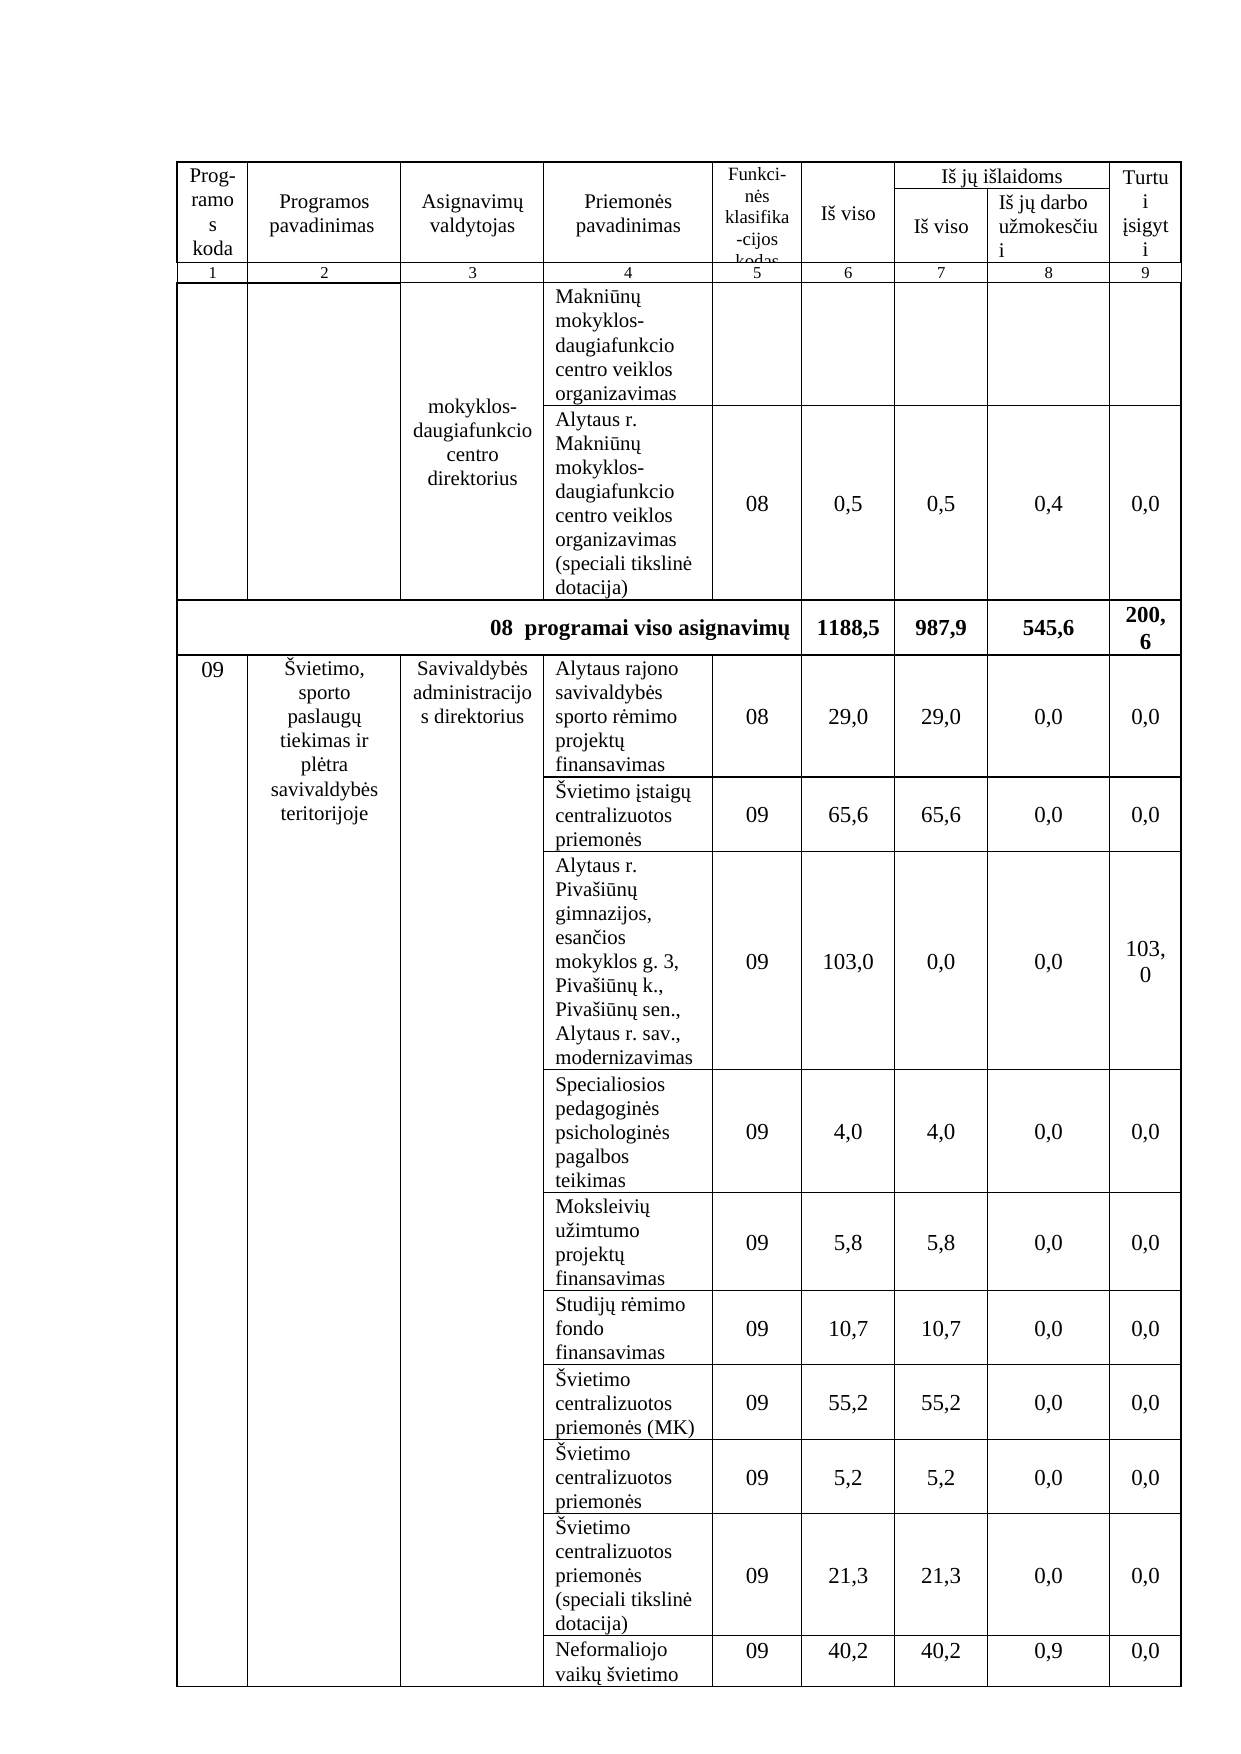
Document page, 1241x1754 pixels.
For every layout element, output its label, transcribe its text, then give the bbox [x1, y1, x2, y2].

table_cell 0,5 [802, 406, 894, 599]
table_cell 6 [802, 263, 894, 282]
table_cell 09 [713, 852, 801, 1069]
table_cell 0,0 [988, 1070, 1109, 1192]
table_cell Alytaus r. Pivašiūnų gimnazijos, esančios mokyklos g. 3, Pivašiūnų k., Pivašiūnų sen., Alytaus r. sav., modernizavimas [544, 852, 712, 1069]
table_cell 0,0 [1110, 1070, 1180, 1192]
table_header Asignavimų valdytojas [401, 163, 543, 262]
table_cell 09 [178, 656, 247, 1686]
table_cell [713, 283, 801, 405]
table_cell 4,0 [895, 1070, 987, 1192]
table_cell Savivaldybės administracijos direktorius [401, 656, 543, 1686]
table_cell Specialiosios pedagoginės psichologinės pagalbos teikimas [544, 1070, 712, 1192]
table_cell [1110, 283, 1180, 405]
table_cell 5 [713, 263, 801, 282]
table_cell 09 [713, 1514, 801, 1635]
table_cell [178, 284, 247, 599]
table_cell 103,0 [1110, 852, 1180, 1069]
table_header Prog-ramos kodas [178, 163, 247, 262]
table_cell 29,0 [895, 656, 987, 776]
table_cell 0,0 [988, 1440, 1109, 1513]
table_cell Neformaliojo vaikų švietimo [544, 1636, 712, 1686]
table_cell 4 [544, 263, 712, 282]
table_cell 1 [178, 263, 247, 282]
table_cell Iš viso [895, 189, 987, 262]
table_cell 8 [988, 263, 1109, 282]
table_cell 0,0 [1110, 1514, 1180, 1635]
table_cell 55,2 [802, 1365, 894, 1439]
table_cell [988, 283, 1109, 405]
table_header Iš jų išlaidoms [895, 163, 1109, 188]
table_cell 0,5 [895, 406, 987, 599]
table_cell 0,0 [1110, 1193, 1180, 1290]
table_cell [895, 283, 987, 405]
table_cell 29,0 [802, 656, 894, 776]
table_cell Švietimo centralizuotos priemonės [544, 1440, 712, 1513]
table_cell Moksleivių užimtumo projektų finansavimas [544, 1193, 712, 1290]
table_cell Švietimo centralizuotos priemonės (MK) [544, 1365, 712, 1439]
table_cell 0,0 [1110, 1440, 1180, 1513]
table_cell 10,7 [895, 1291, 987, 1364]
table_cell Švietimo įstaigų centralizuotos priemonės [544, 778, 712, 851]
table_cell 08 [713, 656, 801, 776]
table_cell 0,9 [988, 1636, 1109, 1686]
table_cell 40,2 [895, 1636, 987, 1686]
table_cell 987,9 [895, 601, 987, 654]
table_cell 0,0 [1110, 1636, 1180, 1686]
table_cell Švietimo centralizuotos priemonės (speciali tikslinė dotacija) [544, 1514, 712, 1635]
table_cell 3 [401, 263, 543, 282]
table_cell 09 [713, 778, 801, 851]
table_cell 09 [713, 1440, 801, 1513]
table_cell 40,2 [802, 1636, 894, 1686]
table_cell 545,6 [988, 601, 1109, 654]
table_cell 0,0 [988, 778, 1109, 851]
table_cell 09 [713, 1070, 801, 1192]
table_cell Švietimo, sporto paslaugų tiekimas ir plėtra savivaldybės teritorijoje [248, 656, 400, 1686]
table_cell 0,0 [1110, 406, 1180, 599]
table_cell 200,6 [1110, 601, 1180, 654]
table_cell 08 [713, 406, 801, 599]
table_cell 0,0 [988, 656, 1109, 776]
table_header Funkci-nės klasifika-cijos kodas [713, 163, 801, 262]
table_cell [248, 284, 400, 599]
table_cell 0,0 [895, 852, 987, 1069]
table_cell 9 [1110, 263, 1181, 282]
table_cell 4,0 [802, 1070, 894, 1192]
table_cell 21,3 [895, 1514, 987, 1635]
table_cell 103,0 [802, 852, 894, 1069]
table_cell 0,0 [988, 1514, 1109, 1635]
table_cell 09 [713, 1291, 801, 1364]
table_cell 09 [713, 1365, 801, 1439]
table_cell [802, 283, 894, 405]
table_cell Studijų rėmimo fondo finansavimas [544, 1291, 712, 1364]
table_cell 0,0 [1110, 656, 1180, 776]
table_cell 0,0 [988, 1193, 1109, 1290]
table_header Turtui įsigyti [1110, 163, 1180, 262]
table_cell 09 [713, 1193, 801, 1290]
table_cell 5,2 [895, 1440, 987, 1513]
table_cell 55,2 [895, 1365, 987, 1439]
table_cell 0,0 [988, 1291, 1109, 1364]
table_cell 7 [895, 263, 987, 282]
table_cell 0,0 [1110, 778, 1180, 851]
table_header Iš viso [802, 163, 894, 262]
table_cell 5,8 [802, 1193, 894, 1290]
table_cell 0,0 [988, 1365, 1109, 1439]
table_cell Alytaus r. Makniūnų mokyklos-daugiafunkcio centro veiklos organizavimas (speciali tikslinė dotacija) [544, 406, 712, 599]
table_cell 10,7 [802, 1291, 894, 1364]
table_header Programos pavadinimas [248, 163, 400, 262]
table_cell Makniūnų mokyklos-daugiafunkcio centro veiklos organizavimas [544, 283, 712, 405]
table_cell 0,0 [988, 852, 1109, 1069]
table_cell 2 [248, 263, 400, 282]
table_cell 65,6 [895, 778, 987, 851]
table_cell 1188,5 [802, 601, 894, 654]
table_cell 0,0 [1110, 1291, 1180, 1364]
table_cell 0,4 [988, 406, 1109, 599]
table_header Priemonės pavadinimas [544, 163, 712, 262]
table_cell Iš jų darbo užmokesčiui [988, 189, 1109, 262]
table_cell 5,2 [802, 1440, 894, 1513]
table_cell mokyklos-daugiafunkcio centro direktorius [401, 283, 543, 599]
table_cell Alytaus rajono savivaldybės sporto rėmimo projektų finansavimas [544, 656, 712, 776]
table_cell 5,8 [895, 1193, 987, 1290]
table_cell 21,3 [802, 1514, 894, 1635]
table_cell 08 programai viso asignavimų [178, 601, 801, 654]
table_cell 0,0 [1110, 1365, 1180, 1439]
table_cell 65,6 [802, 778, 894, 851]
table_cell 09 [713, 1636, 801, 1686]
